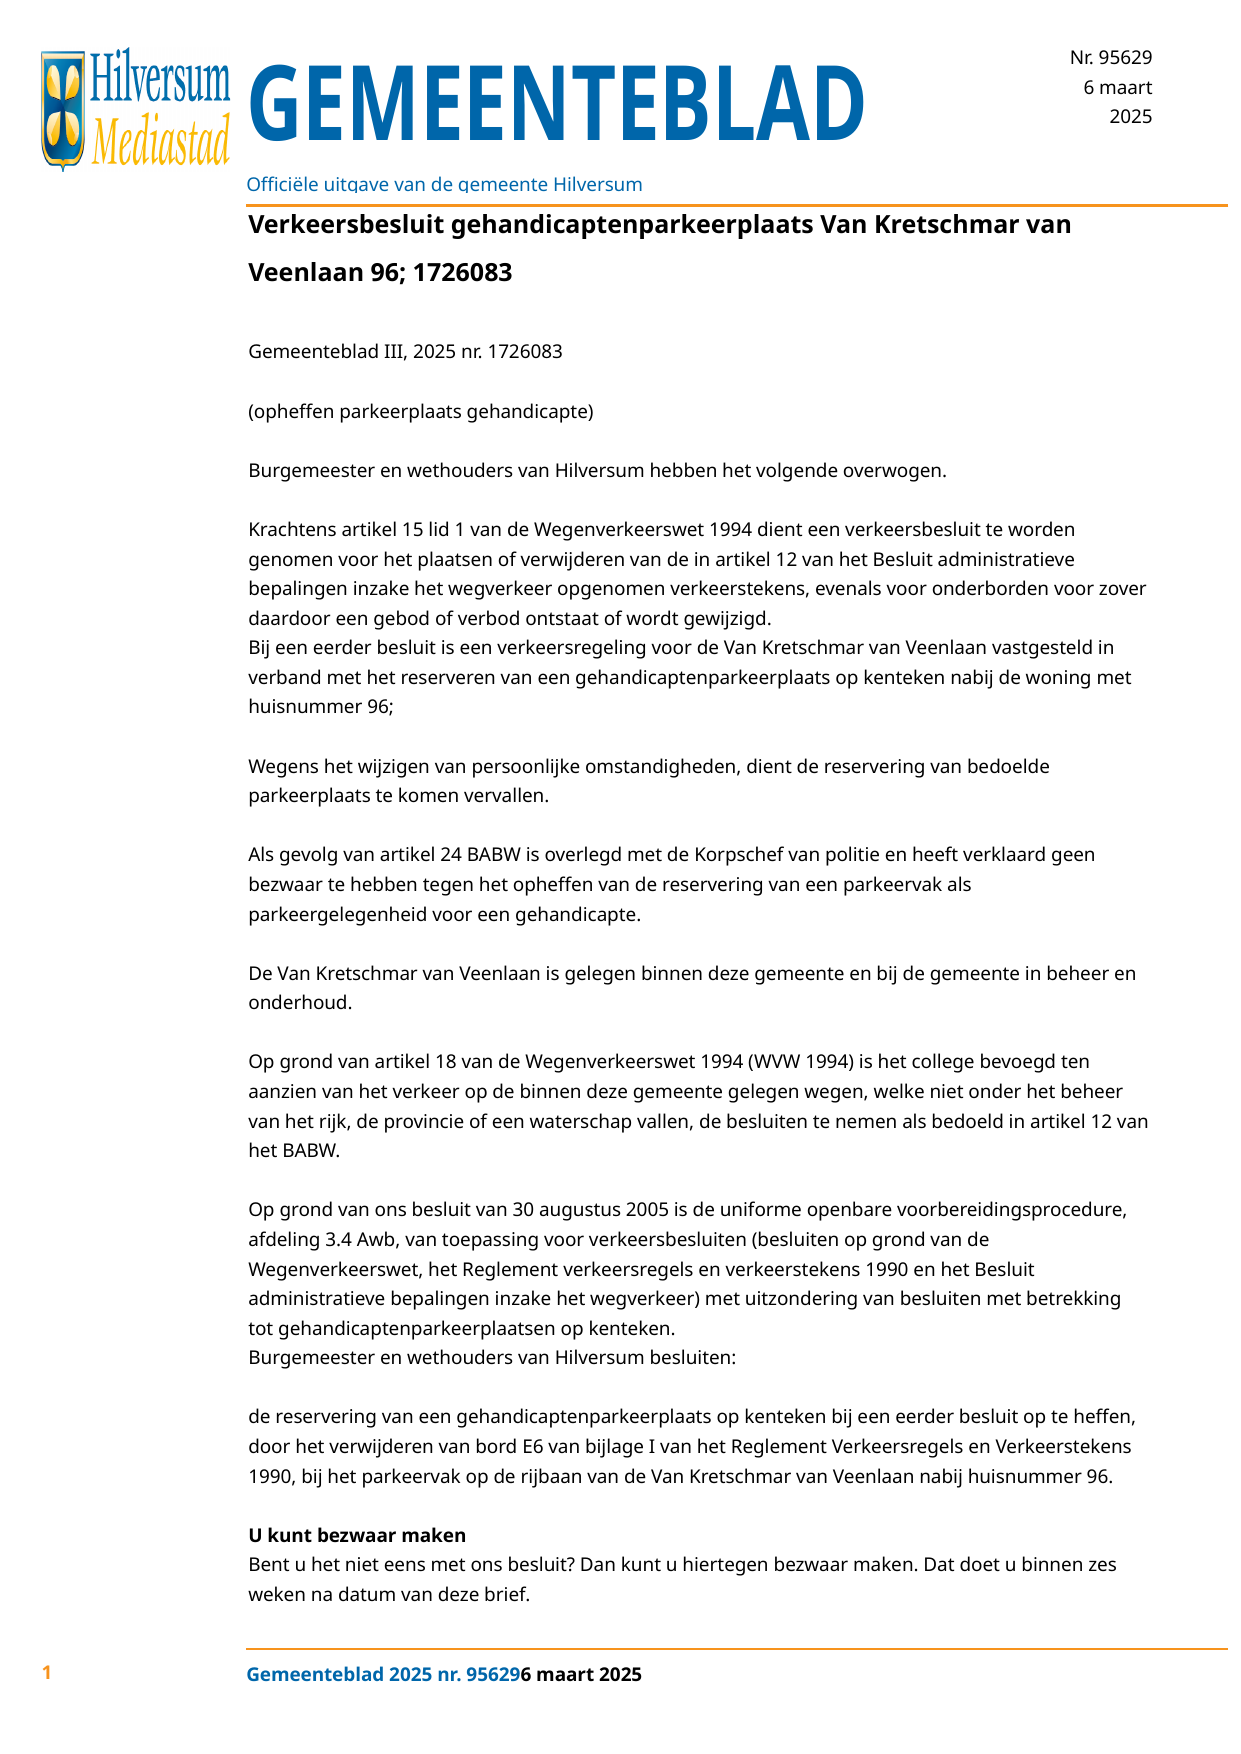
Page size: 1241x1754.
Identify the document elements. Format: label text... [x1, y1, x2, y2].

text Bij een eerder besluit is een verkeersregeling voor de Van Kretschmar van Veenlaan vastgesteld in verband met het reserveren van een gehandicaptenparkeerplaats op kenteken nabij de woning met huisnummer 96; [248, 634, 1152, 719]
text Bent u het niet eens met ons besluit? Dan kunt u hiertegen bezwaar maken. Dat doet u binnen zes weken na datum van deze brief. [248, 1552, 1152, 1607]
text Op grond van ons besluit van 30 augustus 2005 is de uniforme openbare voorbereidingsprocedure, afdeling 3.4 Awb, van toepassing voor verkeersbesluiten (besluiten op grond van de Wegenverkeerswet, het Reglement verkeersregels en verkeerstekens 1990 en het Besluit administratieve bepalingen inzake het wegverkeer) met uitzondering van besluiten met betrekking tot gehandicaptenparkeerplaatsen op kenteken. [248, 1197, 1152, 1341]
text Wegens het wijzigen van persoonlijke omstandigheden, dient de reservering van bedoelde parkeerplaats te komen vervallen. [248, 753, 1152, 808]
text Burgemeester en wethouders van Hilversum hebben het volgende overwogen. [248, 457, 1152, 483]
text Burgemeester en wethouders van Hilversum besluiten: [248, 1344, 1152, 1370]
text Als gevolg van artikel 24 BABW is overlegd met de Korpschef van politie en heeft verklaard geen bezwaar te hebben tegen het opheffen van de reservering van een parkeervak als parkeergelegenheid voor een gehandicapte. [248, 842, 1152, 926]
picture [41, 47, 231, 172]
text (opheffen parkeerplaats gehandicapte) [248, 398, 1152, 423]
text De Van Kretschmar van Veenlaan is gelegen binnen deze gemeente en bij de gemeente in beheer en onderhoud. [248, 960, 1152, 1015]
text U kunt bezwaar maken [248, 1522, 1152, 1548]
text de reservering van een gehandicaptenparkeerplaats op kenteken bij een eerder besluit op te heffen, door het verwijderen van bord E6 van bijlage I van het Reglement Verkeersregels en Verkeerstekens 1990, bij het parkeervak op de rijbaan van de Van Kretschmar van Veenlaan nabij huisnummer 96. [248, 1404, 1152, 1488]
text Gemeenteblad III, 2025 nr. 1726083 [248, 339, 1152, 364]
text Op grond van artikel 18 van de Wegenverkeerswet 1994 (WVW 1994) is het college bevoegd ten aanzien van het verkeer op de binnen deze gemeente gelegen wegen, welke niet onder het beheer van het rijk, de provincie of een waterschap vallen, de besluiten te nemen als bedoeld in artikel 12 van het BABW. [248, 1049, 1152, 1163]
text Verkeersbesluit gehandicaptenparkeerplaats Van Kretschmar van Veenlaan 96; 1726083 [248, 207, 1152, 288]
text Krachtens artikel 15 lid 1 van de Wegenverkeerswet 1994 dient een verkeersbesluit te worden genomen voor het plaatsen of verwijderen van de in artikel 12 van het Besluit administratieve bepalingen inzake het wegverkeer opgenomen verkeerstekens, evenals voor onderborden voor zover daardoor een gebod of verbod ontstaat of wordt gewijzigd. [248, 516, 1152, 631]
